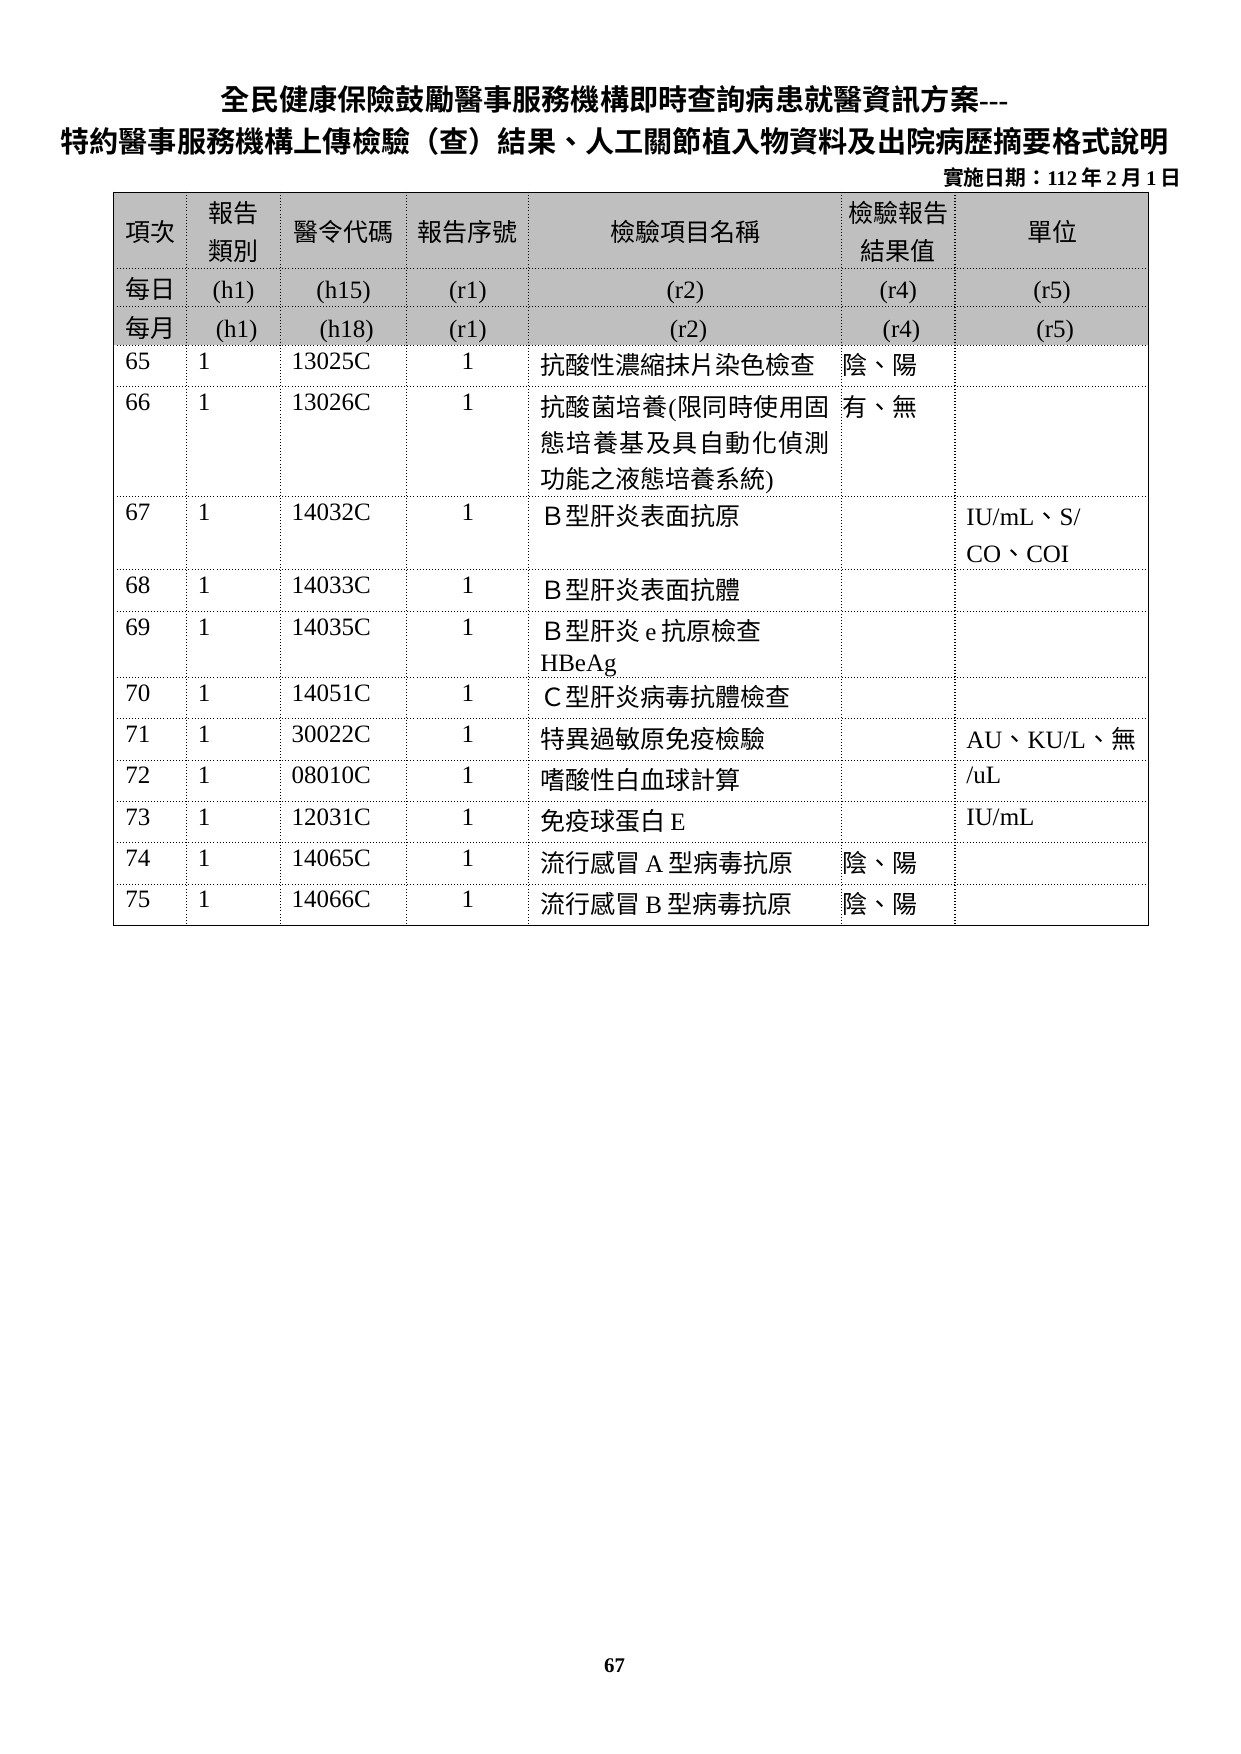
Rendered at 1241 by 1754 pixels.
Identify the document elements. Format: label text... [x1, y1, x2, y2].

table_cell 13026C [280, 386, 406, 496]
table_cell Ｃ型肝炎病毒抗體檢查 [529, 677, 841, 718]
table_cell IU/mL [955, 801, 1148, 842]
table_cell 1 [186, 345, 280, 386]
table_cell [841, 718, 955, 759]
table_cell 1 [406, 842, 529, 883]
table_cell (h1) [186, 306, 280, 345]
table_cell (r4) [841, 268, 955, 306]
table_cell 14065C [280, 842, 406, 883]
table_cell 71 [114, 718, 186, 759]
table_cell 1 [186, 677, 280, 718]
table_cell 流行感冒B型病毒抗原 [529, 884, 841, 925]
table_cell 1 [406, 718, 529, 759]
table_cell (r5) [955, 306, 1148, 345]
table_cell 1 [186, 760, 280, 801]
table_cell [841, 496, 955, 569]
table_cell 1 [186, 496, 280, 569]
table_cell [955, 611, 1148, 677]
table_cell 66 [114, 386, 186, 496]
table_cell 68 [114, 569, 186, 611]
table_cell 1 [186, 611, 280, 677]
table_cell 特異過敏原免疫檢驗 [529, 718, 841, 759]
table_cell 73 [114, 801, 186, 842]
table_cell [841, 611, 955, 677]
table_cell 陰、陽 [841, 842, 955, 883]
table_header 報告類別 [186, 193, 280, 268]
table_cell 14051C [280, 677, 406, 718]
table_cell 1 [186, 842, 280, 883]
table_cell 陰、陽 [841, 345, 955, 386]
table_cell [841, 801, 955, 842]
table_cell 陰、陽 [841, 884, 955, 925]
table_cell 30022C [280, 718, 406, 759]
table_cell 嗜酸性白血球計算 [529, 760, 841, 801]
table_cell [955, 842, 1148, 883]
table_cell 每日 [114, 268, 186, 306]
table_cell 72 [114, 760, 186, 801]
table_cell [955, 569, 1148, 611]
table_cell 65 [114, 345, 186, 386]
table_cell 14032C [280, 496, 406, 569]
table_cell [955, 386, 1148, 496]
table_cell 08010C [280, 760, 406, 801]
table_cell 1 [406, 569, 529, 611]
table_cell 1 [406, 496, 529, 569]
table_cell 1 [186, 884, 280, 925]
table_cell Ｂ型肝炎e抗原檢查HBeAg [529, 611, 841, 677]
table_cell 70 [114, 677, 186, 718]
table_cell (h15) [280, 268, 406, 306]
table_cell 1 [406, 345, 529, 386]
table_cell (h18) [280, 306, 406, 345]
table_cell 69 [114, 611, 186, 677]
table_header 單位 [955, 193, 1148, 268]
table_cell 74 [114, 842, 186, 883]
table_cell [841, 569, 955, 611]
table_cell 1 [186, 718, 280, 759]
table_cell 13025C [280, 345, 406, 386]
table_cell 14033C [280, 569, 406, 611]
table_cell /uL [955, 760, 1148, 801]
table_cell (r2) [529, 306, 841, 345]
table_cell 免疫球蛋白E [529, 801, 841, 842]
table_cell (r4) [841, 306, 955, 345]
table_header 檢驗報告結果值 [841, 193, 955, 268]
table_cell 有、無 [841, 386, 955, 496]
table_cell IU/mL、S/CO、COI [955, 496, 1148, 569]
table_cell 1 [406, 677, 529, 718]
table_cell [841, 760, 955, 801]
table_cell 14035C [280, 611, 406, 677]
table_cell (h1) [186, 268, 280, 306]
table_cell (r5) [955, 268, 1148, 306]
table_cell [955, 884, 1148, 925]
table_cell 14066C [280, 884, 406, 925]
table_cell 67 [114, 496, 186, 569]
table_cell 1 [186, 801, 280, 842]
table_cell [955, 677, 1148, 718]
table_cell 75 [114, 884, 186, 925]
table_cell [955, 345, 1148, 386]
table_cell Ｂ型肝炎表面抗體 [529, 569, 841, 611]
table_cell AU、KU/L、無 [955, 718, 1148, 759]
table_cell 1 [406, 386, 529, 496]
table_cell 1 [406, 884, 529, 925]
table_cell 12031C [280, 801, 406, 842]
table_cell 抗酸菌培養(限同時使用固態培養基及具自動化偵測功能之液態培養系統) [529, 386, 841, 496]
table_cell [841, 677, 955, 718]
table_header 報告序號 [406, 193, 529, 268]
table_cell 1 [186, 386, 280, 496]
table_header 項次 [114, 193, 186, 268]
table_cell 1 [406, 801, 529, 842]
table_cell (r1) [406, 268, 529, 306]
table_cell 1 [406, 611, 529, 677]
table_cell Ｂ型肝炎表面抗原 [529, 496, 841, 569]
table_cell 流行感冒A型病毒抗原 [529, 842, 841, 883]
table_header 檢驗項目名稱 [529, 193, 841, 268]
table_cell (r2) [529, 268, 841, 306]
table_cell 1 [406, 760, 529, 801]
table_cell (r1) [406, 306, 529, 345]
table_cell 1 [186, 569, 280, 611]
table_header 醫令代碼 [280, 193, 406, 268]
table_cell 每月 [114, 306, 186, 345]
table_cell 抗酸性濃縮抹片染色檢查 [529, 345, 841, 386]
